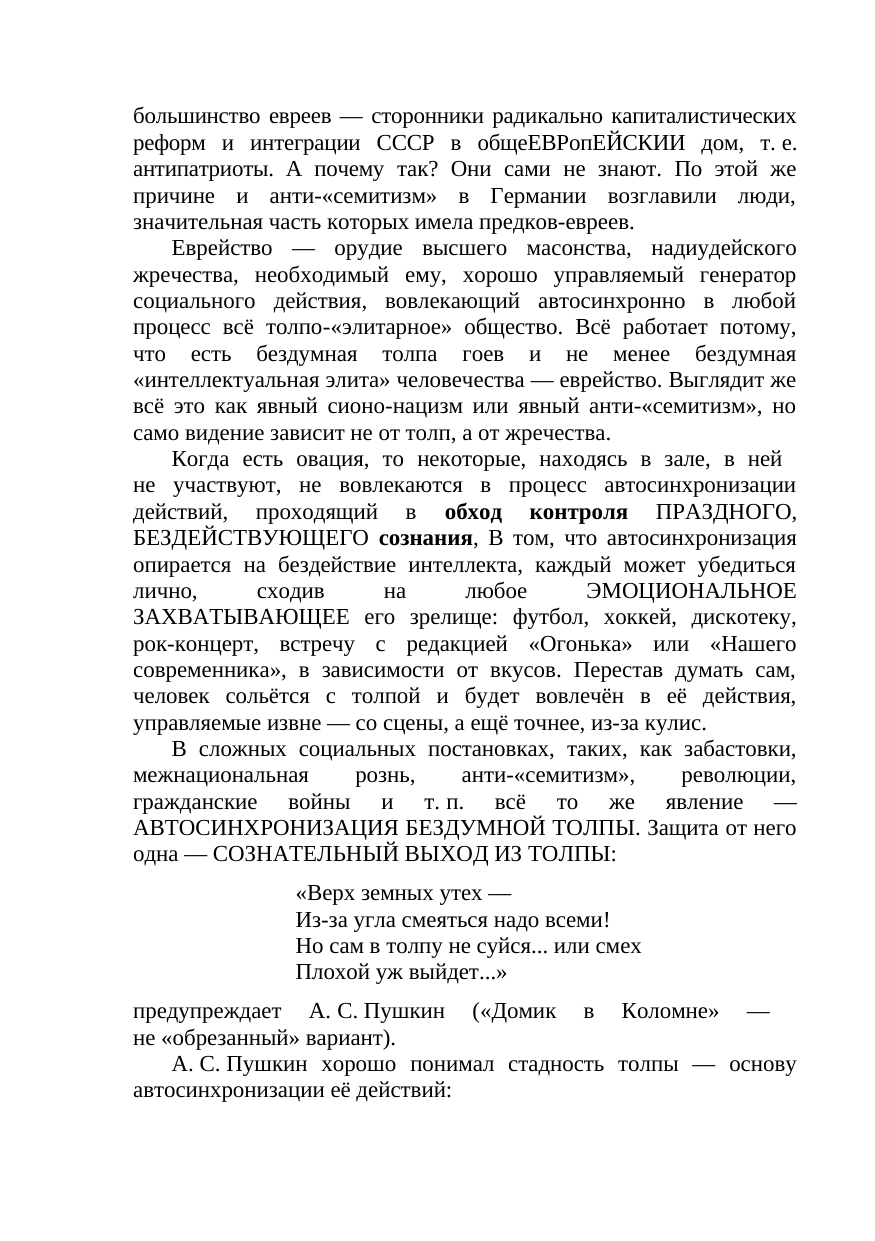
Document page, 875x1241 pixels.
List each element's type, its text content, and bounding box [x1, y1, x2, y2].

text А. С. Пушкин хорошо понимал стадность толпы — основу автосинхронизации её действий: [133, 1050, 797, 1103]
text «Верх земных утех — Из-за угла смеяться надо всеми! Но сам в толпу не суйся... или смех Плохой уж выйдет...» [295, 879, 797, 985]
text В сложных социальных постановках, таких, как забастовки, межнациональная рознь, анти-«семитизм», революции, гражданские войны и т. п. всё то же явление — АВТОСИНХРОНИЗАЦИЯ БЕЗДУМНОЙ ТОЛПЫ. Защита от него одна — СОЗНАТЕЛЬНЫЙ ВЫХОД ИЗ ТОЛПЫ: [133, 735, 797, 867]
text Еврейство — орудие высшего масонства, надиудейского жречества, необходимый ему, хорошо управляемый генератор социального действия, вовлекающий автосинхронно в любой процесс всё толпо‑«элитарное» общество. Всё работает потому, что есть бездумная толпа гоев и не менее бездумная «интеллектуальная элита» человечества — еврейство. Выглядит же всё это как явный сионо-нацизм или явный анти-«семитизм», но само видение зависит не от толп, а от жречества. [133, 234, 797, 445]
text большинство евреев — сторонники радикально капиталистических реформ и интеграции СССР в общеЕВРопЕЙСКИИ дом, т. е. антипатриоты. А почему так? Они сами не знают. По этой же причине и анти-«семитизм» в Германии возглавили люди, значительная часть которых имела предков-евреев. [133, 103, 797, 234]
text Когда есть овация, то некоторые, находясь в зале, в ней не участвуют, не вовлекаются в процесс автосинхронизации действий, проходящий в обход контроля ПРАЗДНОГО, БЕЗДЕЙСТВУЮЩЕГО сознания, В том, что автосинхронизация опирается на бездействие интеллекта, каждый может убедиться лично, сходив на любое ЭМОЦИОНАЛЬНОЕ ЗАХВАТЫВАЮЩЕЕ его зрелище: футбол, хоккей, дискотеку, рок-концерт, встречу с редакцией «Огонька» или «Нашего современника», в зависимости от вкусов. Перестав думать сам, человек сольётся с толпой и будет вовлечён в её действия, управляемые извне — со сцены, а ещё точнее, из-за кулис. [133, 445, 797, 735]
text предупреждает А. С. Пушкин («Домик в Коломне» — не «обрезанный» вариант). [133, 997, 797, 1050]
